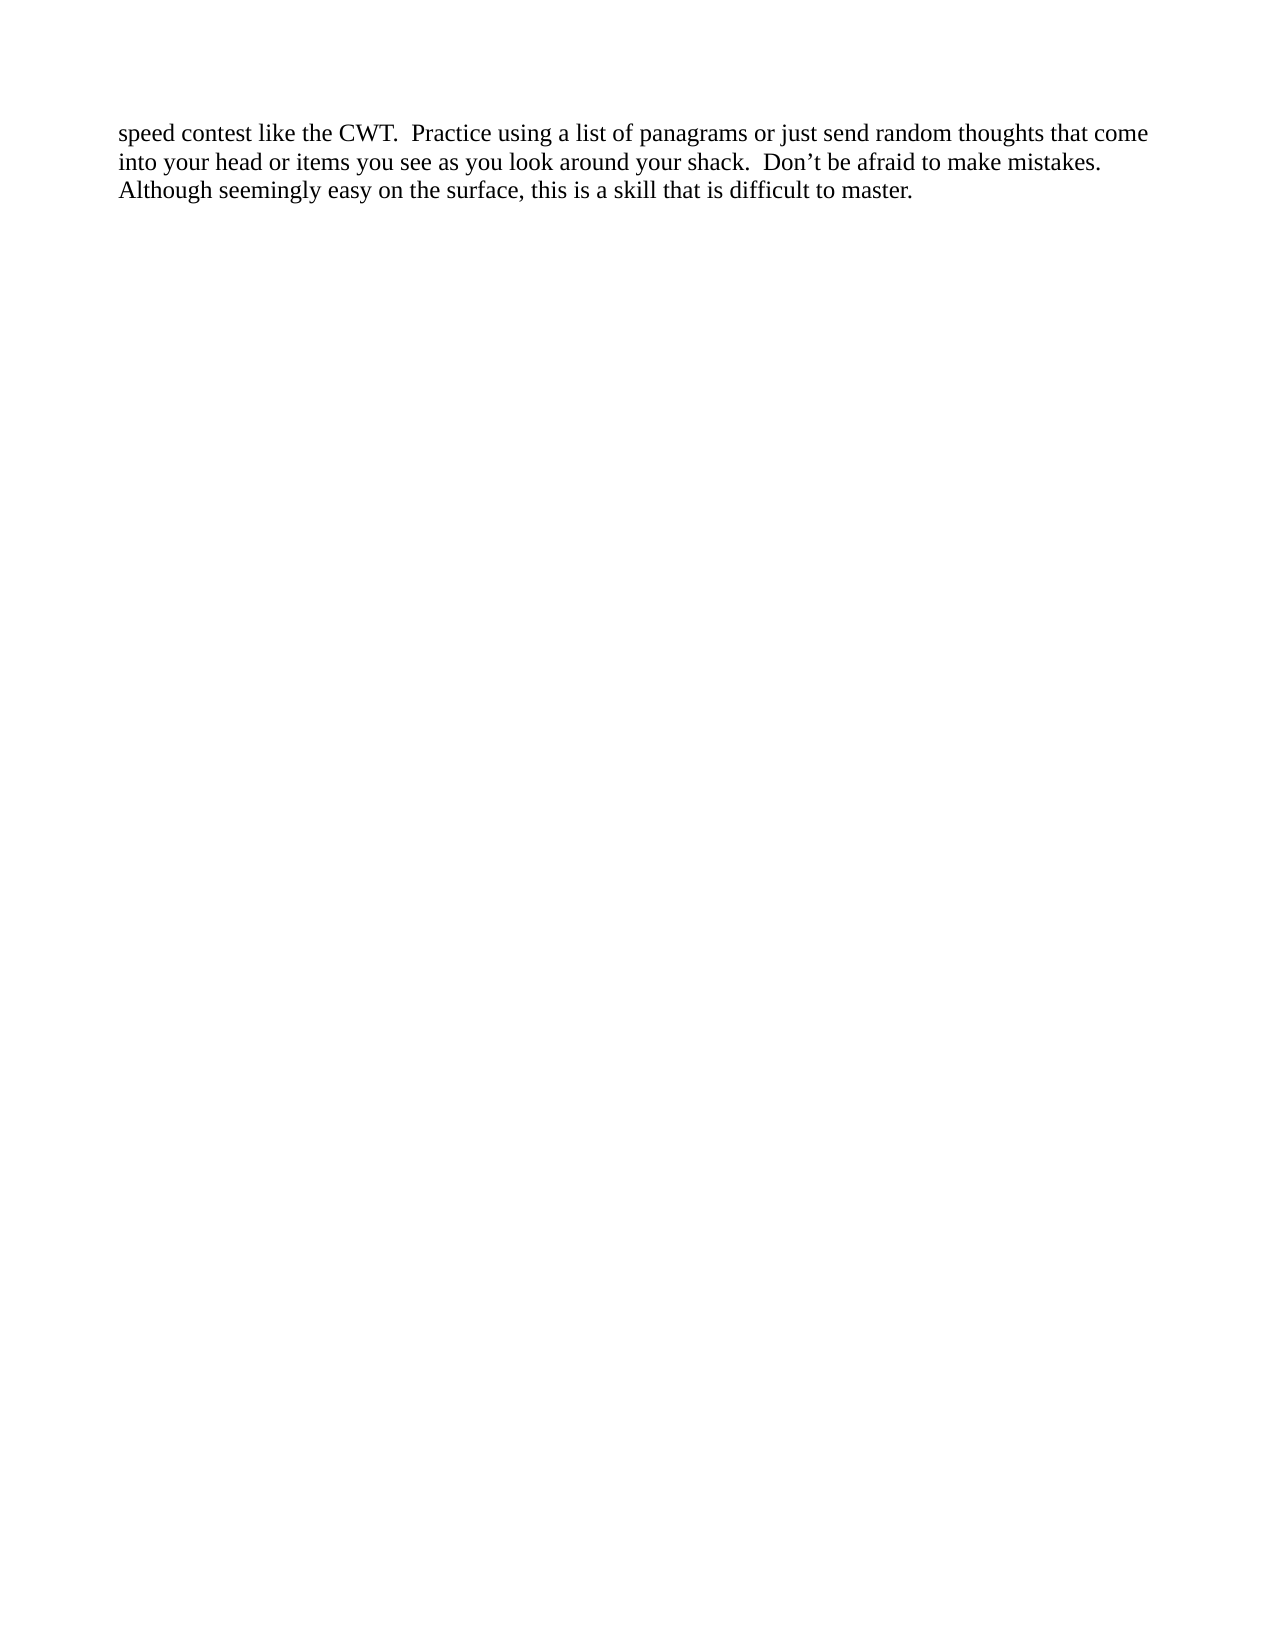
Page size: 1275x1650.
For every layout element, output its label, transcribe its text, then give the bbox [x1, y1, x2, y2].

text speed contest like the CWT. Practice using a list of panagrams or just send random thoughts that come into your head or items you see as you look around your shack. Don’t be afraid to make mistakes. Although seemingly easy on the surface, this is a skill that is difficult to master. [118, 118, 1157, 204]
